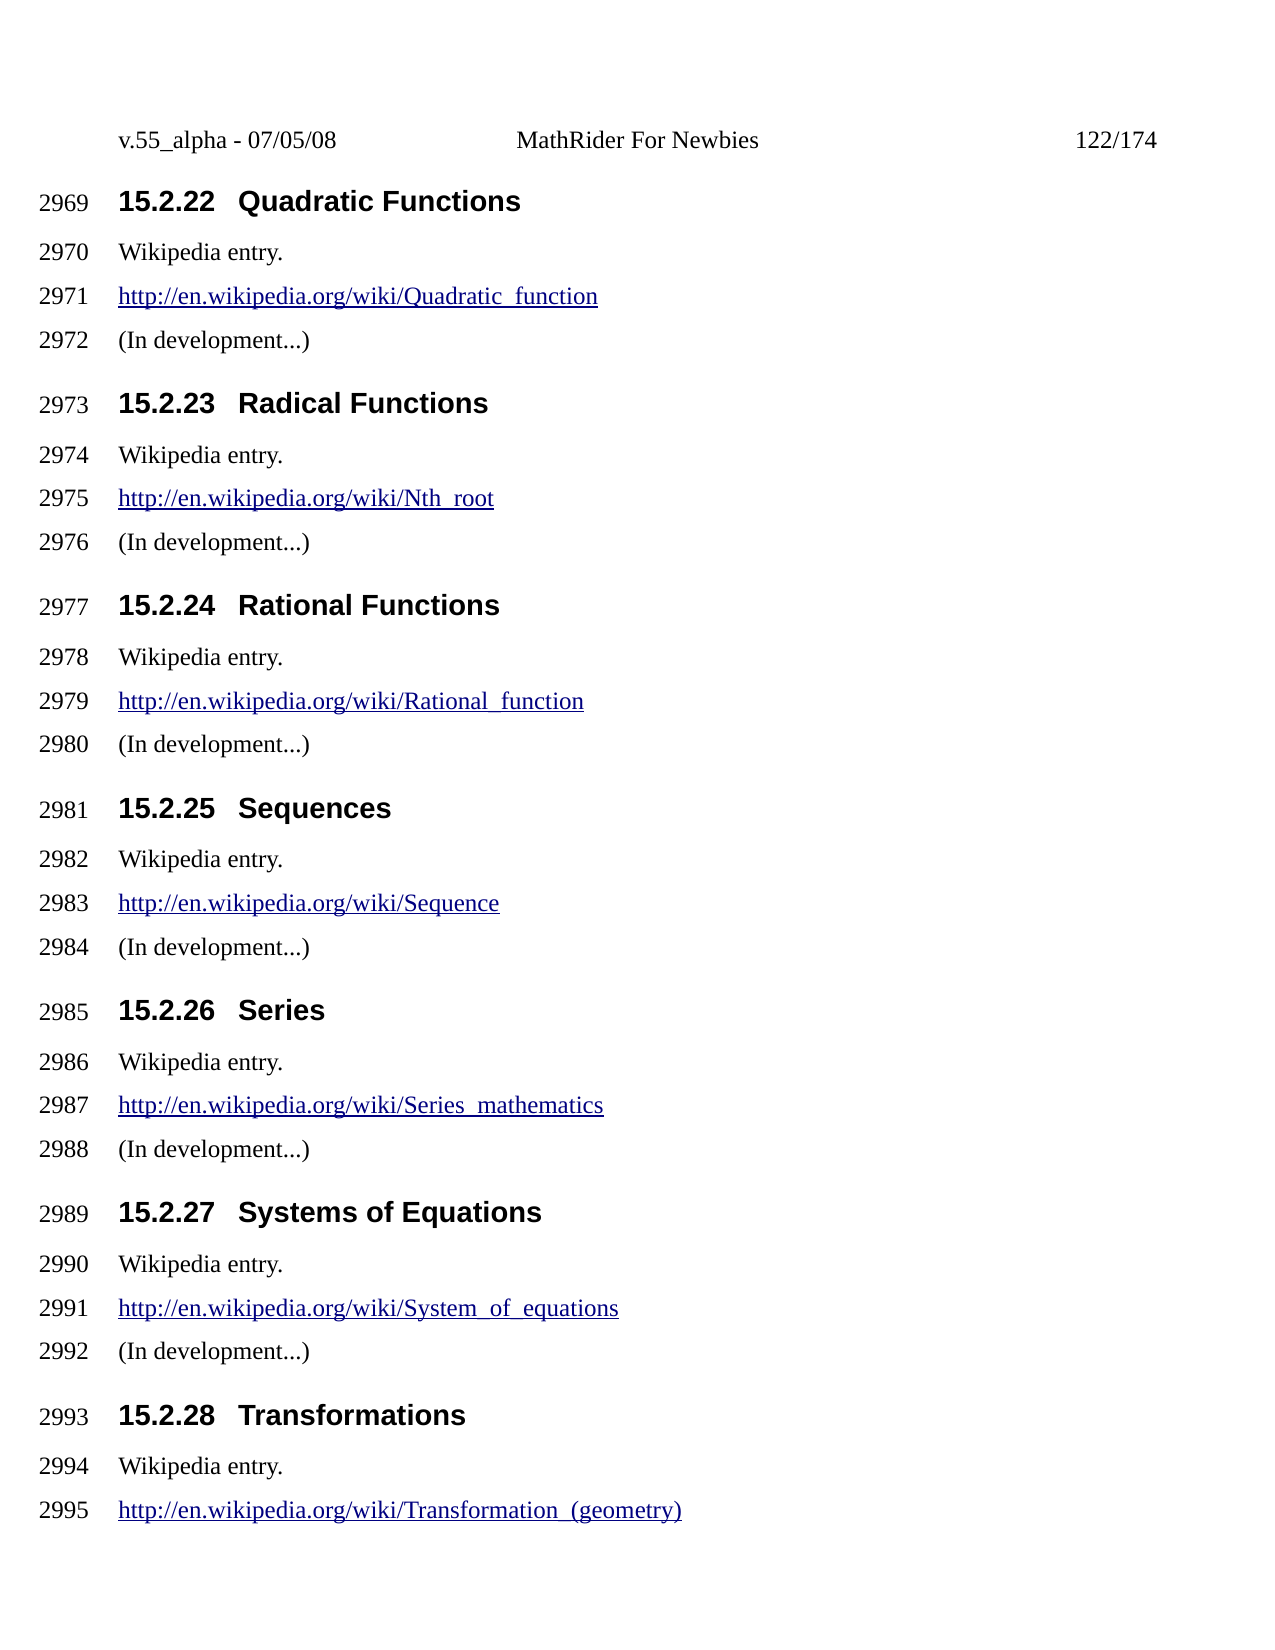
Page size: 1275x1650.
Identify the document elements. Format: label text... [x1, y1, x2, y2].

text (In development...) [118, 729, 1157, 758]
text (In development...) [118, 325, 1157, 354]
subtitle Quadratic Functions [118, 184, 1157, 217]
text (In development...) [118, 1134, 1157, 1163]
text http://en.wikipedia.org/wiki/Sequence [118, 888, 1157, 917]
text Wikipedia entry. [118, 237, 1157, 266]
text (In development...) [118, 932, 1157, 961]
text http://en.wikipedia.org/wiki/Rational_function [118, 686, 1157, 714]
text (In development...) [118, 1336, 1157, 1365]
subtitle Radical Functions [118, 386, 1157, 420]
text http://en.wikipedia.org/wiki/Nth_root [118, 483, 1157, 512]
text http://en.wikipedia.org/wiki/System_of_equations [118, 1293, 1157, 1321]
text http://en.wikipedia.org/wiki/Quadratic_function [118, 281, 1157, 310]
text Wikipedia entry. [118, 1047, 1157, 1075]
text Wikipedia entry. [118, 642, 1157, 671]
text Wikipedia entry. [118, 440, 1157, 468]
subtitle Rational Functions [118, 588, 1157, 622]
text Wikipedia entry. [118, 844, 1157, 873]
text http://en.wikipedia.org/wiki/Transformation_(geometry) [118, 1495, 1157, 1524]
subtitle Sequences [118, 791, 1157, 824]
text http://en.wikipedia.org/wiki/Series_mathematics [118, 1090, 1157, 1119]
text Wikipedia entry. [118, 1249, 1157, 1278]
text Wikipedia entry. [118, 1451, 1157, 1480]
subtitle Series [118, 993, 1157, 1027]
text (In development...) [118, 527, 1157, 556]
subtitle Transformations [118, 1398, 1157, 1431]
subtitle Systems of Equations [118, 1195, 1157, 1229]
